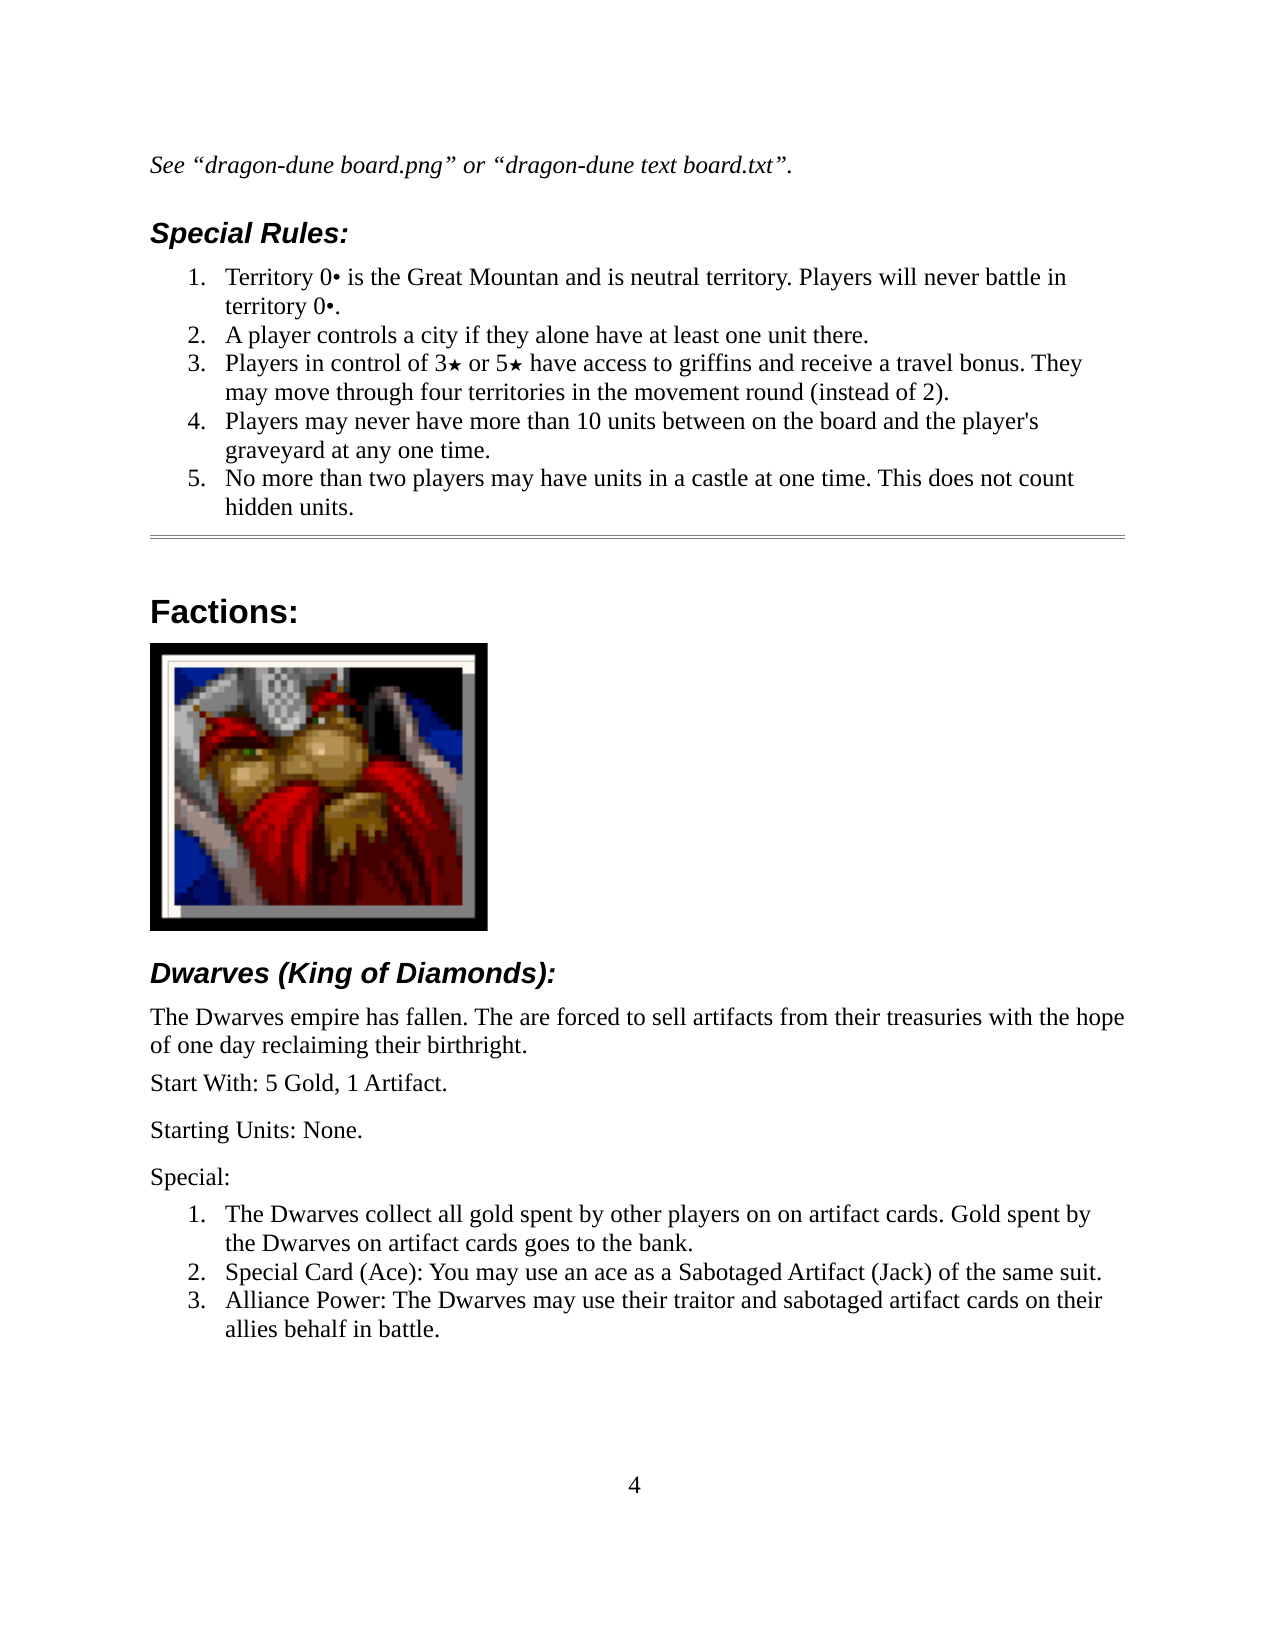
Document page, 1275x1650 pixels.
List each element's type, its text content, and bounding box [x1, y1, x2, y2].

list Special Card (Ace): You may use an ace as a Sabotaged Artifact (Jack) of the same suit. [187, 1257, 1125, 1286]
list A player controls a city if they alone have at least one unit there. [187, 320, 1125, 348]
subtitle Special Rules: [150, 216, 1125, 250]
list The Dwarves collect all gold spent by other players on on artifact cards. Gold spent by the Dwarves on artifact cards goes to the bank. [187, 1199, 1125, 1257]
list Territory 0• is the Great Mountan and is neutral territory. Players will never battle in territory 0•. [187, 262, 1125, 320]
subtitle Factions: [150, 592, 1125, 631]
list Alliance Power: The Dwarves may use their traitor and sabotaged artifact cards on their allies behalf in battle. [187, 1286, 1125, 1343]
text Start With: 5 Gold, 1 Artifact. [150, 1068, 1125, 1097]
text The Dwarves empire has fallen. The are forced to sell artifacts from their treasuries with the hope of one day reclaiming their birthright. [150, 1002, 1125, 1059]
text Starting Units: None. [150, 1115, 1125, 1144]
list Players in control of 3★ or 5★ have access to griffins and receive a travel bonus. They may move through four territories in the movement round (instead of 2). [187, 348, 1125, 406]
list Players may never have more than 10 units between on the board and the player's graveyard at any one time. [187, 406, 1125, 463]
text Special: [150, 1162, 1125, 1190]
subtitle Dwarves (King of Diamonds): [150, 956, 1125, 989]
picture [150, 643, 488, 931]
text See “dragon-dune board.png” or “dragon-dune text board.txt”. [150, 150, 1125, 179]
list No more than two players may have units in a castle at one time. This does not count hidden units. [187, 463, 1125, 521]
